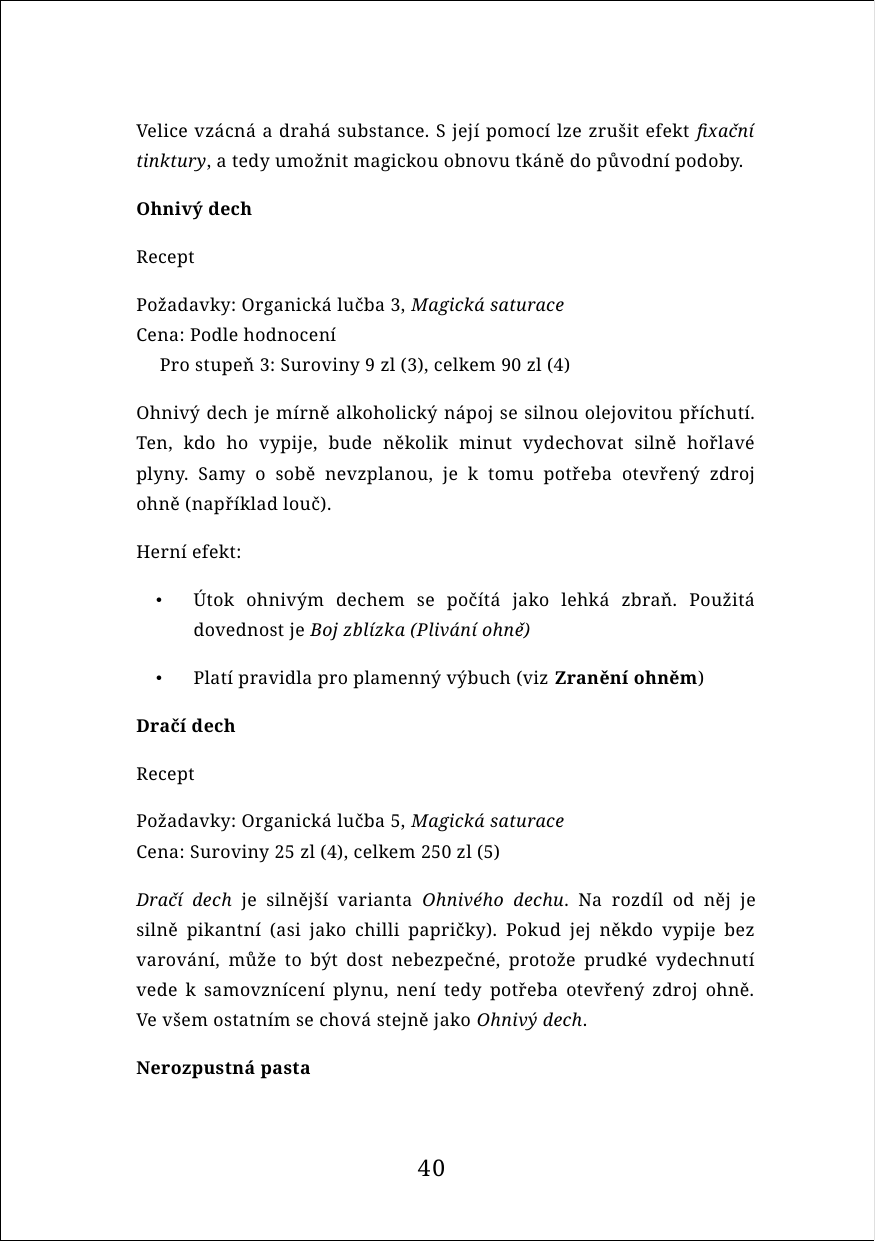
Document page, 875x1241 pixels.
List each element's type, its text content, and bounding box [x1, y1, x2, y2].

list Platí pravidla pro plamenný výbuch (viz Zranění ohněm) [156, 665, 756, 689]
text Dračí dech [136, 713, 756, 737]
text Velice vzácná a drahá substance. S její pomocí lze zrušit efekt fixační tinktury, a tedy umožnit magickou obnovu tkáně do původní podoby. [136, 118, 756, 173]
text Ohnivý dech je mírně alkoholický nápoj se silnou olejovitou příchutí. Ten, kdo ho vypije, bude několik minut vydechovat silně hořlavé plyny. Samy o sobě nevzplanou, je k tomu potřeba otevřený zdroj ohně (například louč). [136, 401, 756, 515]
text Ohnivý dech [136, 196, 756, 221]
text Herní efekt: [136, 539, 756, 563]
text Nerozpustná pasta [136, 1056, 756, 1080]
text Recept [136, 761, 756, 785]
text Požadavky: Organická lučba 3, Magická saturace Cena: Podle hodnocení Pro stupeň 3: Suroviny 9 zl (3), celkem 90 zl (4) [136, 292, 756, 377]
text Recept [136, 244, 756, 268]
text Dračí dech je silnější varianta Ohnivého dechu. Na rozdíl od něj je silně pikantní (asi jako chilli papričky). Pokud jej někdo vypije bez varování, může to být dost nebezpečné, protože prudké vydechnutí vede k samovznícení plynu, není tedy potřeba otevřený zdroj ohně. Ve všem ostatním se chová stejně jako Ohnivý dech. [136, 887, 756, 1032]
list Útok ohnivým dechem se počítá jako lehká zbraň. Použitá dovednost je Boj zblízka (Plivání ohně) [156, 587, 756, 641]
text Požadavky: Organická lučba 5, Magická saturace Cena: Suroviny 25 zl (4), celkem 250 zl (5) [136, 809, 756, 863]
